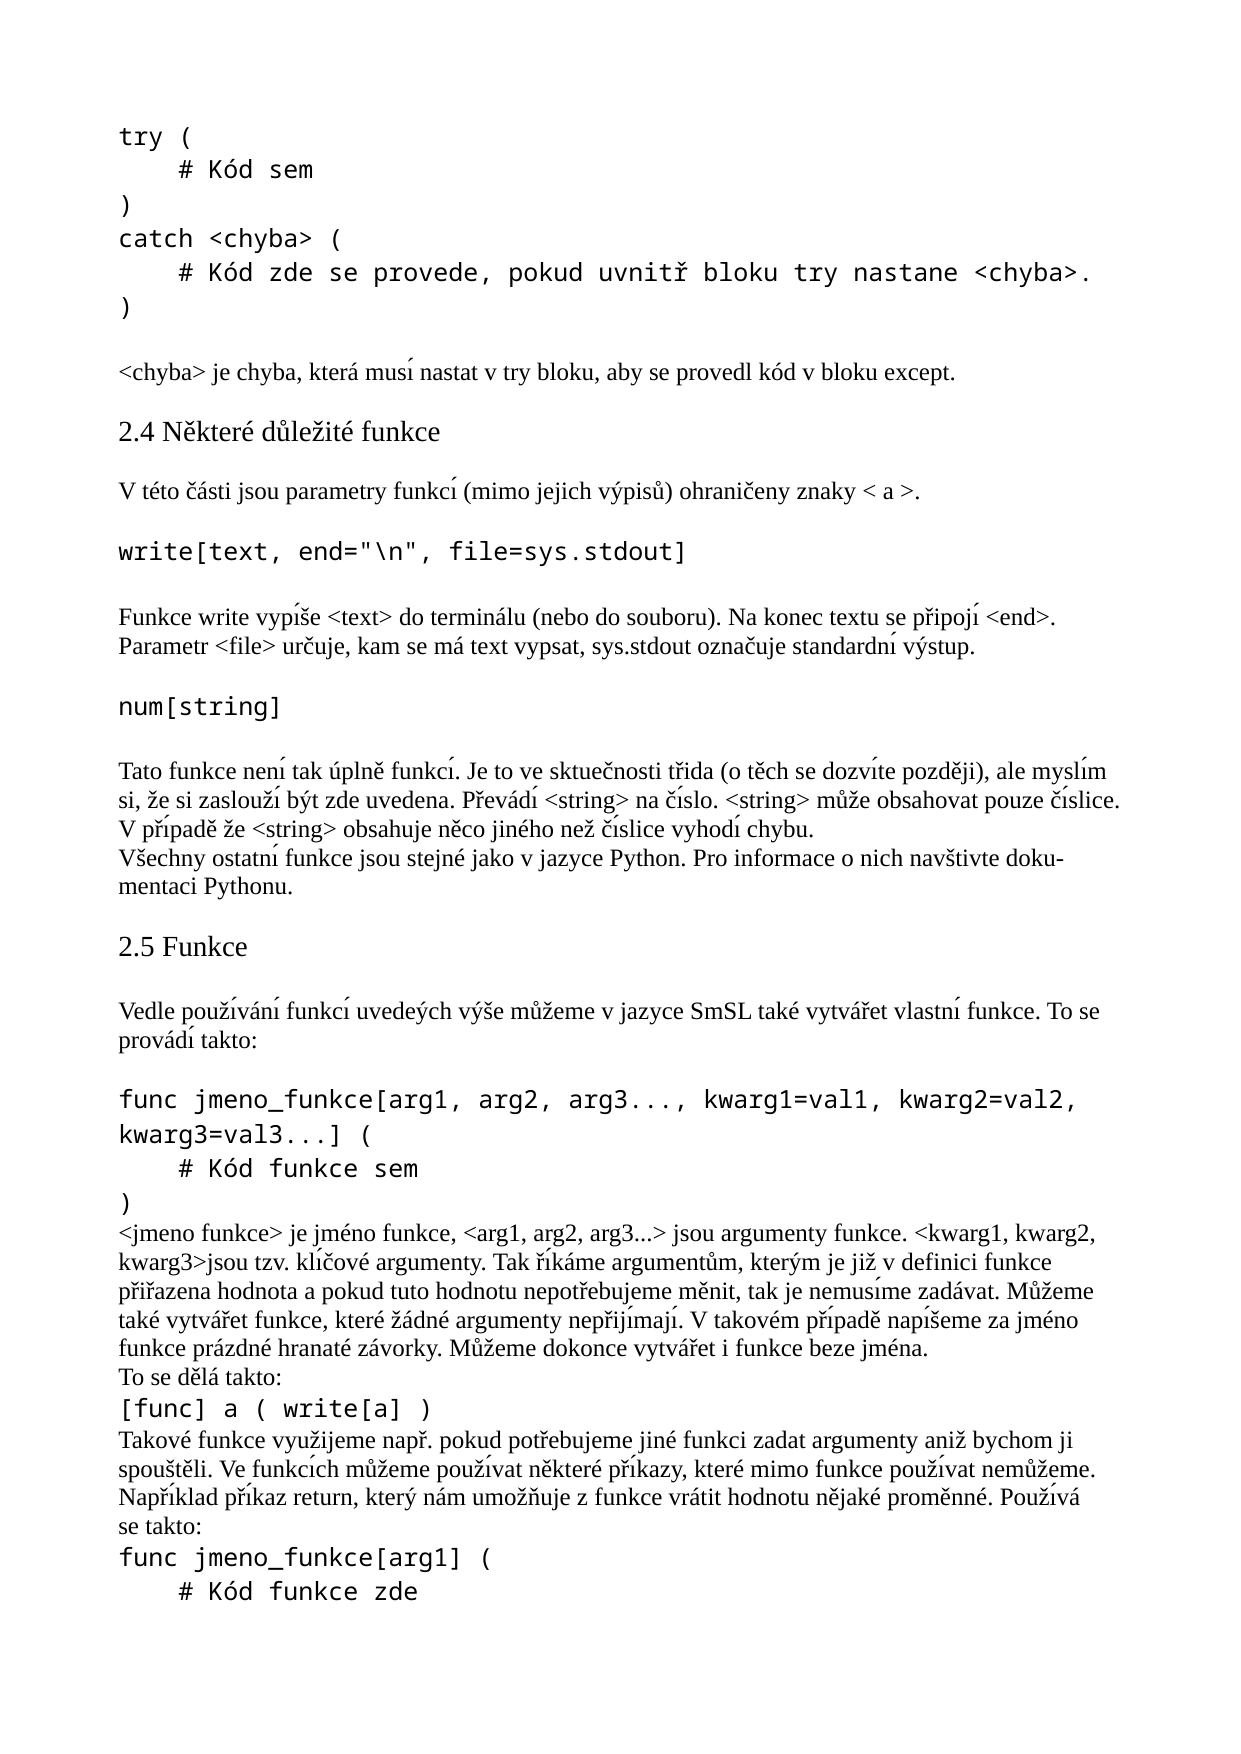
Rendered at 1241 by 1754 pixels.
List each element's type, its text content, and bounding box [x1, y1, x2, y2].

text Funkce write vypı́še <text> do terminálu (nebo do souboru). Na konec textu se připojı́ <end>. [118, 602, 1122, 631]
text 2.4 Některé důležité funkce [118, 414, 1122, 448]
text ) [118, 288, 1122, 322]
text <jmeno funkce> je jméno funkce, <arg1, arg2, arg3...> jsou argumenty funkce. <kwarg1, kwarg2, [118, 1218, 1122, 1247]
text write[text, end="\n", file=sys.stdout] [118, 534, 1122, 568]
text 2.5 Funkce [118, 929, 1122, 962]
text Napřı́klad přı́kaz return, který nám umožňuje z funkce vrátit hodnotu nějaké proměnné. Použı́vá [118, 1482, 1122, 1511]
text Takové funkce využijeme např. pokud potřebujeme jiné funkci zadat argumenty aniž bychom ji [118, 1425, 1122, 1454]
text V přı́padě že <string> obsahuje něco jiného než čı́slice vyhodı́ chybu. [118, 814, 1122, 843]
text # Kód funkce zde [118, 1574, 1122, 1608]
text num[string] [118, 688, 1122, 722]
text si, že si zasloužı́ být zde uvedena. Převádı́ <string> na čı́slo. <string> může obsahovat pouze čı́slice. [118, 785, 1122, 814]
text provádı́ takto: [118, 1025, 1122, 1053]
text # Kód zde se provede, pokud uvnitř bloku try nastane <chyba>. [118, 254, 1122, 288]
text Parametr <file> určuje, kam se má text vypsat, sys.stdout označuje standardnı́ výstup. [118, 631, 1122, 659]
text mentaci Pythonu. [118, 871, 1122, 900]
text přiřazena hodnota a pokud tuto hodnotu nepotřebujeme měnit, tak je nemusı́me zadávat. Můžeme [118, 1276, 1122, 1305]
text funkce prázdné hranaté závorky. Můžeme dokonce vytvářet i funkce beze jména. [118, 1333, 1122, 1362]
text To se dělá takto: [118, 1362, 1122, 1391]
text func jmeno_funkce[arg1] ( [118, 1540, 1122, 1574]
text spouštěli. Ve funkcı́ch můžeme použı́vat některé přı́kazy, které mimo funkce použı́vat nemůžeme. [118, 1454, 1122, 1482]
text <chyba> je chyba, která musı́ nastat v try bloku, aby se provedl kód v bloku except. [118, 357, 1122, 385]
text V této části jsou parametry funkcı́ (mimo jejich výpisů) ohraničeny znaky < a >. [118, 476, 1122, 505]
text # Kód sem [118, 152, 1122, 186]
text Všechny ostatnı́ funkce jsou stejné jako v jazyce Python. Pro informace o nich navštivte doku- [118, 843, 1122, 871]
text ) [118, 186, 1122, 220]
text kwarg3>jsou tzv. klı́čové argumenty. Tak řı́káme argumentům, kterým je již v definici funkce [118, 1247, 1122, 1276]
text catch <chyba> ( [118, 220, 1122, 254]
text ) [118, 1184, 1122, 1218]
text Tato funkce nenı́ tak úplně funkcı́. Je to ve sktuečnosti třida (o těch se dozvı́te později), ale myslı́m [118, 756, 1122, 785]
text [func] a ( write[a] ) [118, 1391, 1122, 1425]
text také vytvářet funkce, které žádné argumenty nepřijı́majı́. V takovém přı́padě napı́šeme za jméno [118, 1305, 1122, 1333]
text try ( [118, 118, 1122, 152]
text func jmeno_funkce[arg1, arg2, arg3..., kwarg1=val1, kwarg2=val2, kwarg3=val3...] ( [118, 1082, 1122, 1150]
text Vedle použı́vánı́ funkcı́ uvedeých výše můžeme v jazyce SmSL také vytvářet vlastnı́ funkce. To se [118, 996, 1122, 1025]
text se takto: [118, 1511, 1122, 1540]
text # Kód funkce sem [118, 1150, 1122, 1184]
